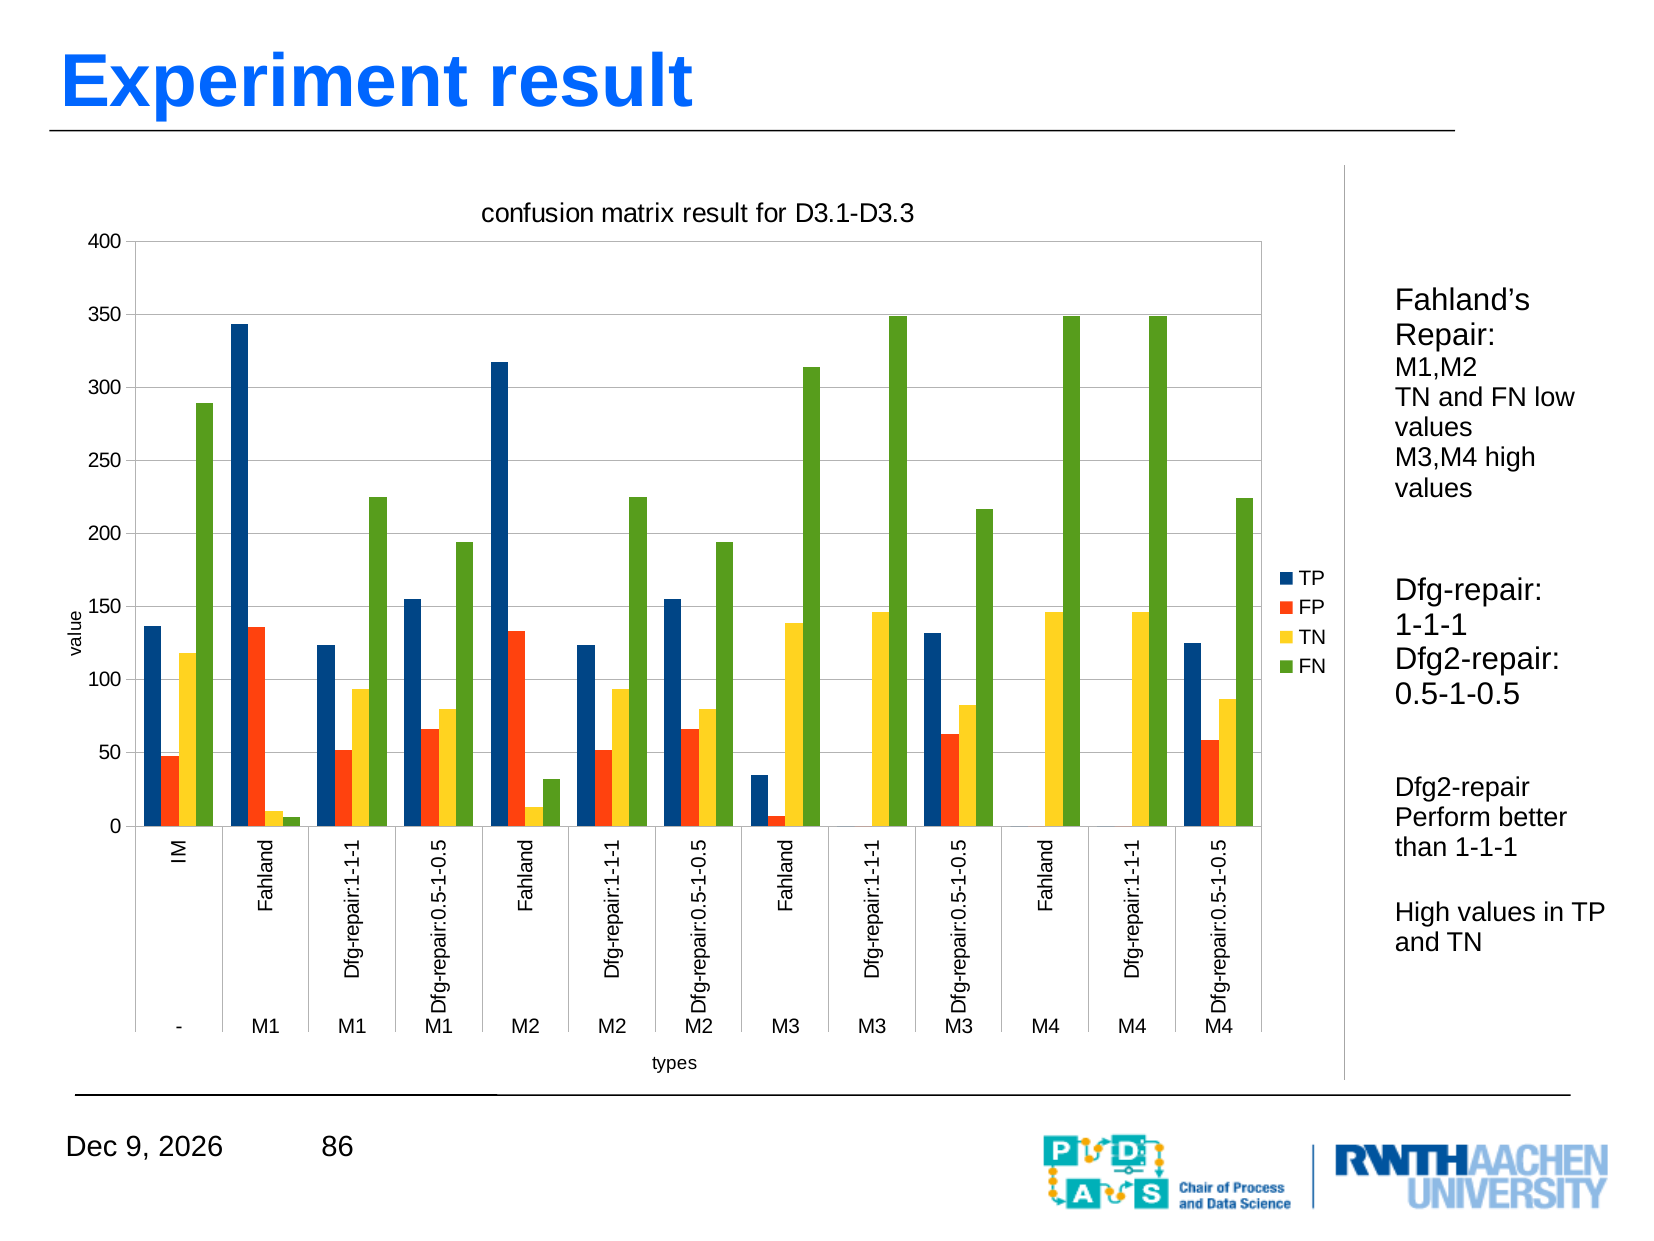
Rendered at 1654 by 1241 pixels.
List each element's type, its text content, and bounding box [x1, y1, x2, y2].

chart [58, 165, 1345, 1081]
picture [1005, 1090, 1647, 1241]
text_box Fahland’s Repair: M1,M2 TN and FN low values M3,M4 high values Dfg-repair: 1-1-1 Dfg2-repair: 0.5-1-0.5 Dfg2-repair Perform better than 1-1-1 High values in TP and TN [1380, 240, 1621, 965]
title Experiment result [60, 30, 1549, 131]
